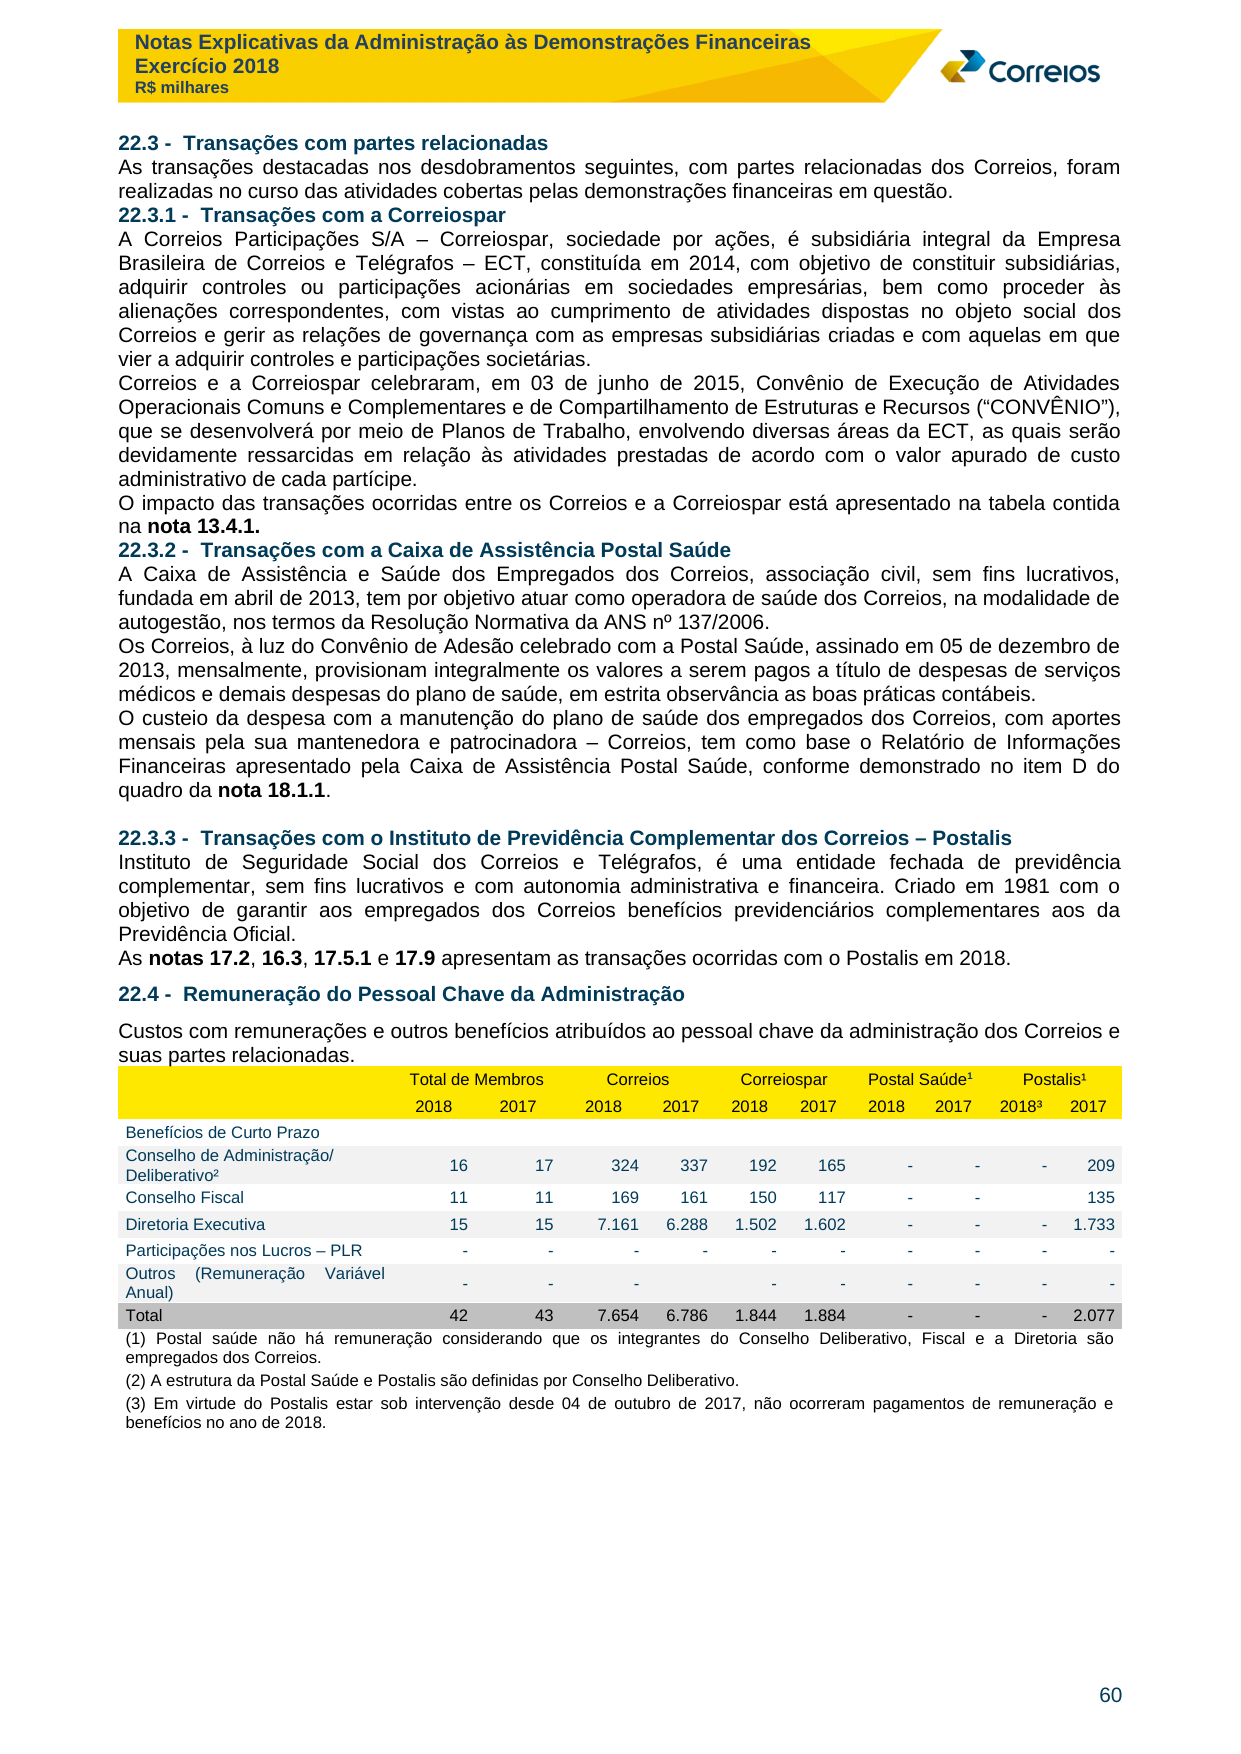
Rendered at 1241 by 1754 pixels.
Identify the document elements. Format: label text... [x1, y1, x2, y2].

subtitle Transações com o Instituto de Previdência Complementar dos Correios – Postalis [118, 826, 1122, 850]
table_cell [853, 1120, 920, 1146]
table_cell - [1054, 1238, 1122, 1264]
table_cell 6.288 [646, 1211, 715, 1238]
table_cell 135 [1054, 1185, 1122, 1211]
table_cell - [987, 1238, 1054, 1264]
table_cell 42 [392, 1303, 475, 1329]
table_cell - [920, 1146, 987, 1184]
table_cell - [475, 1264, 561, 1302]
table_header Postal Saúde1 [853, 1066, 987, 1093]
text Instituto de Seguridade Social dos Correios e Telégrafos, é uma entidade fechada de previdência complementar, sem fins lucrativos e com autonomia administrativa e financeira. Criado em 1981 com o objetivo de garantir aos empregados dos Correios benefícios previdenciários complementares aos da Previdência Oficial. [118, 850, 1122, 946]
subtitle Remuneração do Pessoal Chave da Administração [118, 982, 1122, 1006]
picture [770, 1218, 775, 1227]
picture [700, 1218, 706, 1225]
picture [118, 29, 1123, 103]
table_cell - [987, 1264, 1054, 1302]
picture [294, 1129, 301, 1135]
table_cell 2018³ [987, 1093, 1054, 1119]
table_cell [920, 1120, 987, 1146]
table_cell 1.502 [715, 1211, 784, 1238]
table_cell - [784, 1238, 853, 1264]
picture [246, 1270, 252, 1279]
table_cell 324 [561, 1146, 646, 1184]
table_cell - [920, 1211, 987, 1238]
table_cell - [715, 1238, 784, 1264]
table_cell - [920, 1185, 987, 1211]
table_cell - [392, 1238, 475, 1264]
table_cell 209 [1054, 1146, 1122, 1184]
text Correios e a Correiospar celebraram, em 03 de junho de 2015, Convênio de Execução de Atividades Operacionais Comuns e Complementares e de Compartilhamento de Estruturas e Recursos (“CONVÊNIO”), que se desenvolverá por meio de Planos de Trabalho, envolvendo diversas áreas da ECT, as quais serão devidamente ressarcidas em relação às atividades prestadas de acordo com o valor apurado de custo administrativo de cada partícipe. [118, 371, 1122, 490]
table_cell 11 [475, 1185, 561, 1211]
table_cell 1.844 [715, 1303, 784, 1329]
table_cell 2017 [1054, 1093, 1122, 1119]
picture [839, 1218, 844, 1227]
table_cell 2017 [475, 1093, 561, 1119]
table_cell [1054, 1120, 1122, 1146]
picture [147, 1129, 153, 1138]
table_cell [646, 1264, 715, 1302]
table_header Postalis¹ [987, 1066, 1122, 1093]
picture [147, 1247, 152, 1256]
table_cell 1.733 [1054, 1211, 1122, 1238]
table_cell 117 [784, 1185, 853, 1211]
table_cell 2017 [646, 1093, 715, 1119]
table_cell 2018 [392, 1093, 475, 1119]
table_cell Conselho Fiscal [118, 1185, 392, 1211]
table_cell 15 [392, 1211, 475, 1238]
table_cell [475, 1120, 561, 1146]
subtitle Transações com a Caixa de Assistência Postal Saúde [118, 538, 1122, 562]
table_cell 11 [392, 1185, 475, 1211]
picture [236, 1149, 242, 1161]
text A Correios Participações S/A – Correiospar, sociedade por ações, é subsidiária integral da Empresa Brasileira de Correios e Telégrafos – ECT, constituída em 2014, com objetivo de constituir subsidiárias, adquirir controles ou participações acionárias em sociedades empresárias, bem como proceder às alienações correspondentes, com vistas ao cumprimento de atividades dispostas no objeto social dos Correios e gerir as relações de governança com as empresas subsidiárias criadas e com aquelas em que vier a adquirir controles e participações societárias. [118, 227, 1122, 371]
table_cell - [853, 1303, 920, 1329]
text A Caixa de Assistência e Saúde dos Empregados dos Correios, associação civil, sem fins lucrativos, fundada em abril de 2013, tem por objetivo atuar como operadora de saúde dos Correios, na modalidade de autogestão, nos termos da Resolução Normativa da ANS nº 137/2006. [118, 562, 1122, 634]
table_cell (3) Em virtude do Postalis estar sob intervenção desde 04 de outubro de 2017, não ocorreram pagamentos de remuneração e benefícios no ano de 2018. [118, 1394, 1122, 1432]
table_cell Diretoria Executiva [118, 1211, 392, 1238]
table_cell - [853, 1146, 920, 1184]
table_cell 161 [646, 1185, 715, 1211]
table_cell [392, 1120, 475, 1146]
picture [258, 1127, 262, 1137]
table_cell - [646, 1238, 715, 1264]
table_cell Participações nos Lucros – PLR [118, 1238, 392, 1264]
table_cell Outros (Remuneração Variável Anual) [118, 1264, 392, 1302]
table_cell (1) Postal saúde não há remuneração considerando que os integrantes do Conselho Deliberativo, Fiscal e a Diretoria são empregados dos Correios. [118, 1329, 1122, 1367]
table_cell - [475, 1238, 561, 1264]
table_cell - [715, 1264, 784, 1302]
text O impacto das transações ocorridas entre os Correios e a Correiospar está apresentado na tabela contida na nota 13.4.1. [118, 490, 1122, 538]
table_cell - [853, 1264, 920, 1302]
subtitle Transações com partes relacionadas [118, 131, 1122, 155]
table_cell [987, 1120, 1054, 1146]
picture [770, 1159, 775, 1168]
table_header Correios [561, 1066, 715, 1093]
table_cell - [561, 1264, 646, 1302]
table_cell [784, 1120, 853, 1146]
table_cell [987, 1185, 1054, 1211]
table_cell Total [118, 1303, 392, 1329]
table_cell 337 [646, 1146, 715, 1184]
table_cell - [920, 1264, 987, 1302]
picture [231, 1247, 237, 1256]
picture [156, 1219, 160, 1229]
table_header Total de Membros [392, 1066, 561, 1093]
text Os Correios, à luz do Convênio de Adesão celebrado com a Postal Saúde, assinado em 05 de dezembro de 2013, mensalmente, provisionam integralmente os valores a serem pagos a título de despesas de serviços médicos e demais despesas do plano de saúde, em estrita observância as boas práticas contábeis. [118, 634, 1122, 706]
table_cell 165 [784, 1146, 853, 1184]
table_cell - [853, 1185, 920, 1211]
table_cell 192 [715, 1146, 784, 1184]
table_cell 2.077 [1054, 1303, 1122, 1329]
table_cell [715, 1120, 784, 1146]
table_cell - [987, 1146, 1054, 1184]
table_cell 169 [561, 1185, 646, 1211]
table_cell 1.602 [784, 1211, 853, 1238]
table_cell Benefícios de Curto Prazo [118, 1120, 392, 1146]
table_cell [561, 1120, 646, 1146]
table_cell 7.161 [561, 1211, 646, 1238]
picture [283, 1150, 287, 1160]
table_cell - [784, 1264, 853, 1302]
table_cell [646, 1120, 715, 1146]
table_cell 2018 [561, 1093, 646, 1119]
table_cell - [392, 1264, 475, 1302]
table_cell - [920, 1238, 987, 1264]
picture [690, 1218, 698, 1228]
table_cell 7.654 [561, 1303, 646, 1329]
table_cell 2017 [920, 1093, 987, 1119]
table_cell 2018 [715, 1093, 784, 1119]
text As notas 17.2, 16.3, 17.5.1 e 17.9 apresentam as transações ocorridas com o Postalis em 2018. [118, 946, 1122, 969]
table_cell 150 [715, 1185, 784, 1211]
table_cell - [853, 1211, 920, 1238]
table_cell Conselho de Administração/ Deliberativo² [118, 1146, 392, 1184]
table_header [118, 1066, 392, 1093]
text As transações destacadas nos desdobramentos seguintes, com partes relacionadas dos Correios, foram realizadas no curso das atividades cobertas pelas demonstrações financeiras em questão. [118, 155, 1122, 203]
table_header Correiospar [715, 1066, 853, 1093]
picture [232, 1194, 239, 1200]
table_cell - [1054, 1264, 1122, 1302]
table_cell 2018 [853, 1093, 920, 1119]
picture [623, 1159, 628, 1168]
subtitle Transações com a Correiospar [118, 203, 1122, 227]
picture [629, 1161, 638, 1171]
table_cell - [853, 1238, 920, 1264]
table_cell [118, 1093, 392, 1119]
text O custeio da despesa com a manutenção do plano de saúde dos empregados dos Correios, com aportes mensais pela sua mantenedora e patrocinadora – Correios, tem como base o Relatório de Informações Financeiras apresentado pela Caixa de Assistência Postal Saúde, conforme demonstrado no item D do quadro da nota 18.1.1. [118, 706, 1122, 802]
table_cell (2) A estrutura da Postal Saúde e Postalis são definidas por Conselho Deliberativo. [118, 1368, 1122, 1394]
table_cell 6.786 [646, 1303, 715, 1329]
picture [194, 1219, 203, 1228]
table_cell - [987, 1211, 1054, 1238]
picture [182, 1247, 189, 1253]
table_cell 17 [475, 1146, 561, 1184]
picture [174, 1129, 181, 1135]
text Custos com remunerações e outros benefícios atribuídos ao pessoal chave da administração dos Correios e suas partes relacionadas. [118, 1018, 1122, 1066]
picture [750, 1219, 757, 1225]
table_cell 1.884 [784, 1303, 853, 1329]
table_cell 16 [392, 1146, 475, 1184]
table_cell - [561, 1238, 646, 1264]
table_cell - [920, 1303, 987, 1329]
table_cell - [987, 1303, 1054, 1329]
table_cell 2017 [784, 1093, 853, 1119]
table_cell 43 [475, 1303, 561, 1329]
table_cell 15 [475, 1211, 561, 1238]
